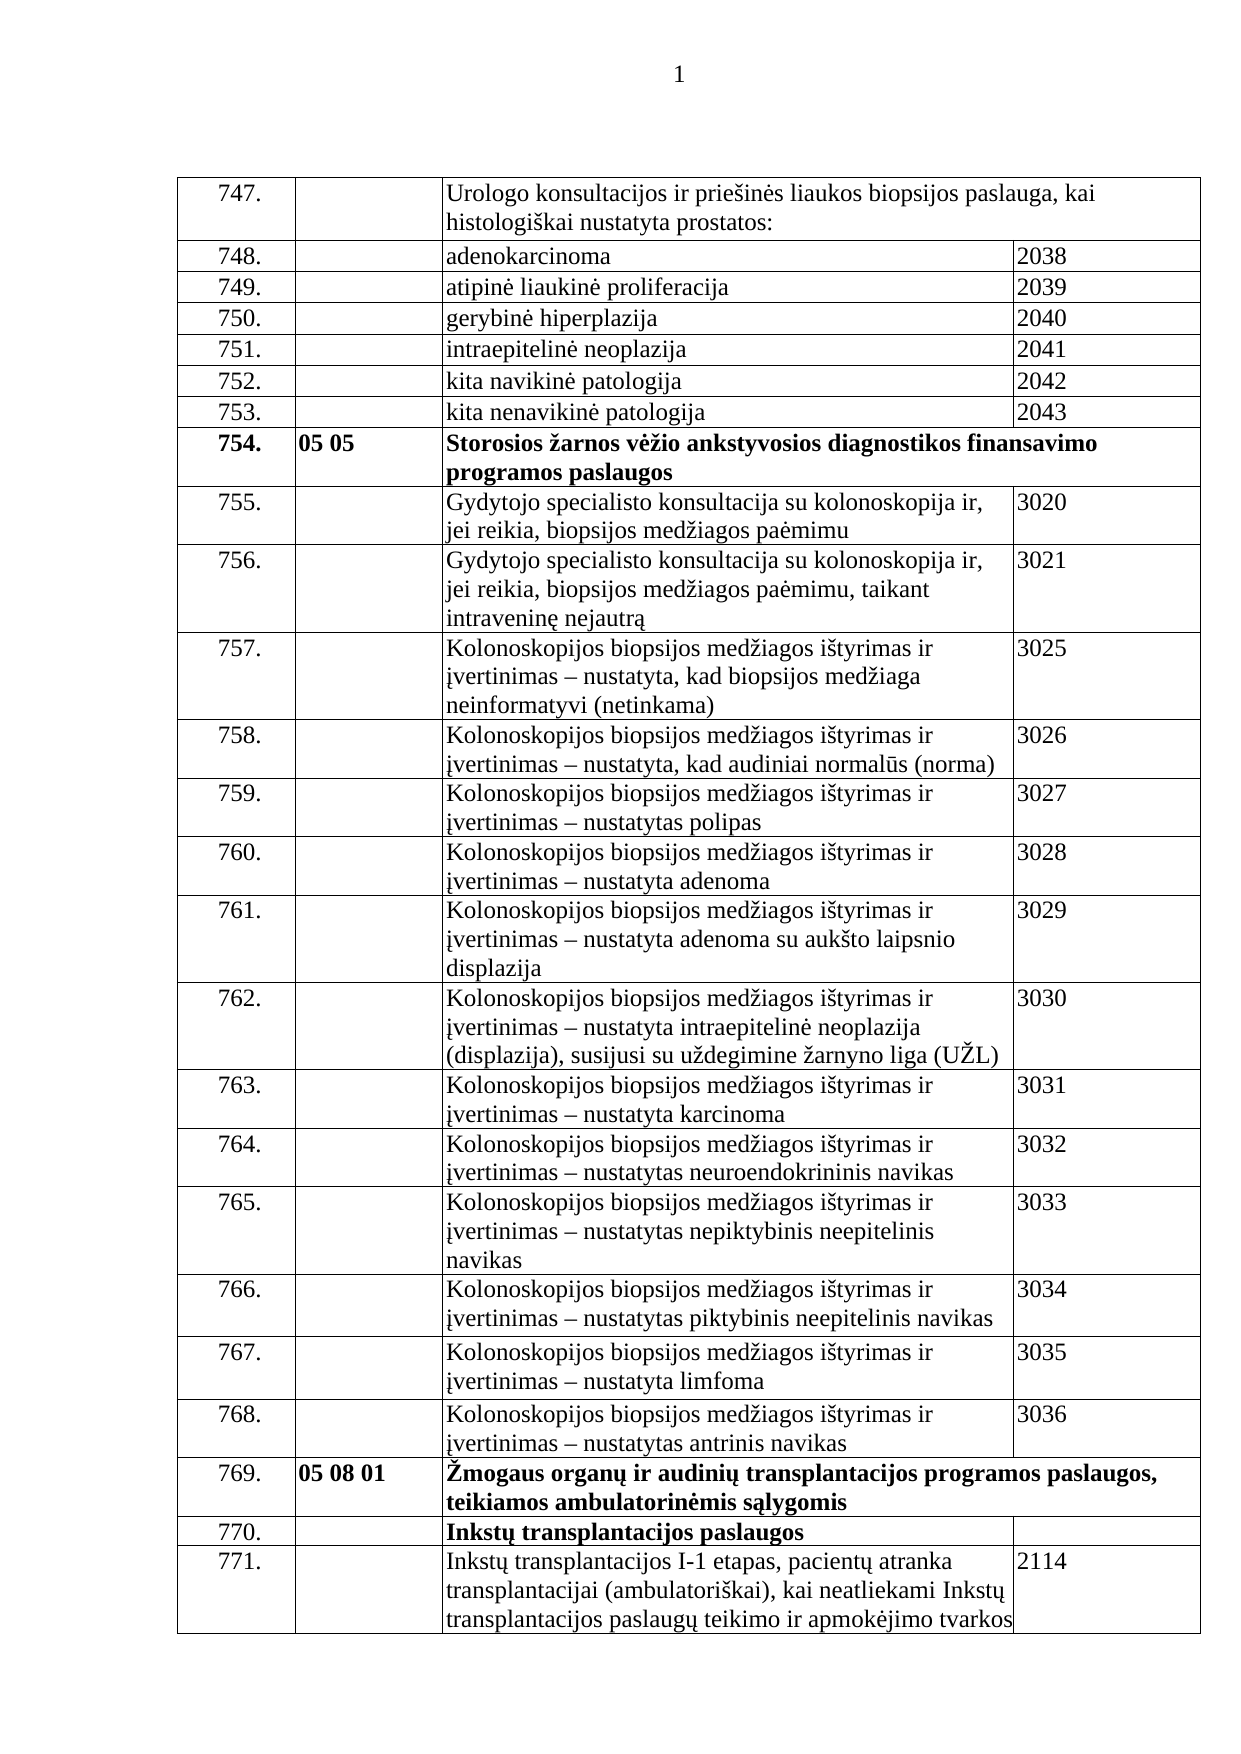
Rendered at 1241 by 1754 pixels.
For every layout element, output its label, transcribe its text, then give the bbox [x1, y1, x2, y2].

table_cell [296, 178, 442, 240]
table_cell [296, 241, 442, 271]
table_cell 769. [178, 1458, 295, 1516]
table_cell 750. [178, 303, 295, 333]
table_cell 3027 [1014, 779, 1200, 836]
table_cell Inkstų transplantacijos paslaugos [443, 1517, 1013, 1545]
table_cell 767. [178, 1337, 295, 1398]
table_cell [296, 335, 442, 365]
table_cell 770. [178, 1517, 295, 1545]
table_cell [296, 487, 442, 544]
table_cell [296, 1187, 442, 1273]
table_cell 764. [178, 1129, 295, 1186]
table_cell 748. [178, 241, 295, 271]
table_cell Kolonoskopijos biopsijos medžiagos ištyrimas ir įvertinimas – nustatyta, kad biopsijos medžiaga neinformatyvi (netinkama) [443, 633, 1013, 719]
table_cell Kolonoskopijos biopsijos medžiagos ištyrimas ir įvertinimas – nustatytas polipas [443, 779, 1013, 836]
table_cell Kolonoskopijos biopsijos medžiagos ištyrimas ir įvertinimas – nustatyta, kad audiniai normalūs (norma) [443, 720, 1013, 777]
table_cell 2043 [1014, 397, 1200, 427]
table_cell 3032 [1014, 1129, 1200, 1186]
table_cell Kolonoskopijos biopsijos medžiagos ištyrimas ir įvertinimas – nustatytas nepiktybinis neepitelinis navikas [443, 1187, 1013, 1273]
table_cell 2041 [1014, 335, 1200, 365]
table_cell 3035 [1014, 1337, 1200, 1398]
table_cell 757. [178, 633, 295, 719]
table_cell 763. [178, 1070, 295, 1128]
table_cell [296, 1275, 442, 1336]
table_cell [296, 366, 442, 396]
table_cell 3034 [1014, 1275, 1200, 1336]
table_cell 3028 [1014, 837, 1200, 894]
table_cell 3031 [1014, 1070, 1200, 1128]
table_cell 05 05 [296, 428, 442, 486]
table_cell Kolonoskopijos biopsijos medžiagos ištyrimas ir įvertinimas – nustatytas neuroendokrininis navikas [443, 1129, 1013, 1186]
table_cell 753. [178, 397, 295, 427]
table_cell 768. [178, 1400, 295, 1457]
table_cell [296, 545, 442, 632]
table_cell [296, 1546, 442, 1633]
table_cell [296, 896, 442, 982]
table_cell Kolonoskopijos biopsijos medžiagos ištyrimas ir įvertinimas – nustatytas antrinis navikas [443, 1400, 1013, 1457]
table_cell [296, 779, 442, 836]
table_cell 761. [178, 896, 295, 982]
table_cell 3036 [1014, 1400, 1200, 1457]
table_cell 2038 [1014, 241, 1200, 271]
table_cell [296, 633, 442, 719]
table_cell 747. [178, 178, 295, 240]
table_cell 3025 [1014, 633, 1200, 719]
table_cell 759. [178, 779, 295, 836]
table_cell adenokarcinoma [443, 241, 1013, 271]
table_cell 754. [178, 428, 295, 486]
table_cell 05 08 01 [296, 1458, 442, 1516]
table_cell [296, 1337, 442, 1398]
table_cell 751. [178, 335, 295, 365]
table_cell 766. [178, 1275, 295, 1336]
table_cell intraepitelinė neoplazija [443, 335, 1013, 365]
table_cell Kolonoskopijos biopsijos medžiagos ištyrimas ir įvertinimas – nustatyta karcinoma [443, 1070, 1013, 1128]
table_cell [1014, 1517, 1200, 1545]
table_cell 762. [178, 983, 295, 1069]
table_cell Storosios žarnos vėžio ankstyvosios diagnostikos finansavimo programos paslaugos [443, 428, 1200, 486]
table_cell 3021 [1014, 545, 1200, 632]
table_cell 749. [178, 272, 295, 302]
table_cell 3026 [1014, 720, 1200, 777]
table_cell 3020 [1014, 487, 1200, 544]
table_cell kita nenavikinė patologija [443, 397, 1013, 427]
table_cell 765. [178, 1187, 295, 1273]
table_cell [296, 1400, 442, 1457]
table_cell [296, 837, 442, 894]
table_cell [296, 1129, 442, 1186]
table_cell [296, 983, 442, 1069]
table_cell [296, 272, 442, 302]
table_cell Kolonoskopijos biopsijos medžiagos ištyrimas ir įvertinimas – nustatytas piktybinis neepitelinis navikas [443, 1275, 1013, 1336]
table_cell Gydytojo specialisto konsultacija su kolonoskopija ir, jei reikia, biopsijos medžiagos paėmimu [443, 487, 1013, 544]
table_cell gerybinė hiperplazija [443, 303, 1013, 333]
table_cell 2114 [1014, 1546, 1200, 1633]
table_cell 771. [178, 1546, 295, 1633]
table_cell Inkstų transplantacijos I-1 etapas, pacientų atranka transplantacijai (ambulatoriškai), kai neatliekami Inkstų transplantacijos paslaugų teikimo ir apmokėjimo tvarkos [443, 1546, 1013, 1633]
table_cell 756. [178, 545, 295, 632]
table_cell Kolonoskopijos biopsijos medžiagos ištyrimas ir įvertinimas – nustatyta limfoma [443, 1337, 1013, 1398]
table_cell Urologo konsultacijos ir priešinės liaukos biopsijos paslauga, kai histologiškai nustatyta prostatos: [443, 178, 1200, 240]
table_cell Kolonoskopijos biopsijos medžiagos ištyrimas ir įvertinimas – nustatyta adenoma [443, 837, 1013, 894]
table_cell Kolonoskopijos biopsijos medžiagos ištyrimas ir įvertinimas – nustatyta adenoma su aukšto laipsnio displazija [443, 896, 1013, 982]
table_cell [296, 720, 442, 777]
table_cell Kolonoskopijos biopsijos medžiagos ištyrimas ir įvertinimas – nustatyta intraepitelinė neoplazija (displazija), susijusi su uždegimine žarnyno liga (UŽL) [443, 983, 1013, 1069]
table_cell Žmogaus organų ir audinių transplantacijos programos paslaugos, teikiamos ambulatorinėmis sąlygomis [443, 1458, 1200, 1516]
table_cell 2039 [1014, 272, 1200, 302]
table_cell 755. [178, 487, 295, 544]
table_cell atipinė liaukinė proliferacija [443, 272, 1013, 302]
table_cell 2042 [1014, 366, 1200, 396]
table_cell 752. [178, 366, 295, 396]
table_cell 3030 [1014, 983, 1200, 1069]
table_cell [296, 1070, 442, 1128]
table_cell 760. [178, 837, 295, 894]
table_cell 3029 [1014, 896, 1200, 982]
table_cell [296, 1517, 442, 1545]
table_cell 758. [178, 720, 295, 777]
table_cell 3033 [1014, 1187, 1200, 1273]
table_cell [296, 303, 442, 333]
table_cell [296, 397, 442, 427]
table_cell Gydytojo specialisto konsultacija su kolonoskopija ir, jei reikia, biopsijos medžiagos paėmimu, taikant intraveninę nejautrą [443, 545, 1013, 632]
table_cell kita navikinė patologija [443, 366, 1013, 396]
table_cell 2040 [1014, 303, 1200, 333]
